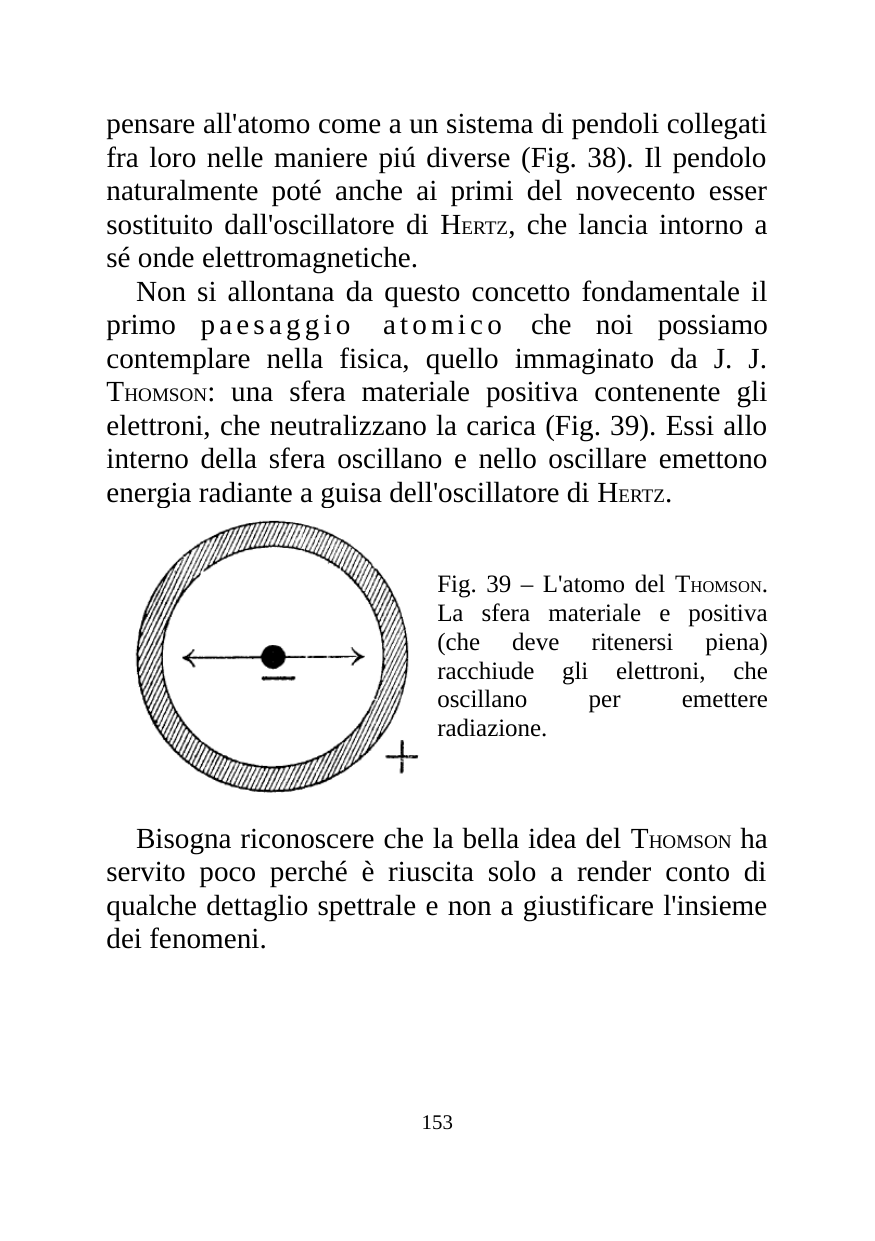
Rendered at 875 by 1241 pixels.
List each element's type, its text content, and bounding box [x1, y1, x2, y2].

text Non si allontana da questo concetto fondamentale il primo paesaggio atomico che noi possiamo contemplare nella fisica, quello immaginato da J. J. Thomson: una sfera materiale positiva contenente gli elettroni, che neutralizzano la carica (Fig. 39). Essi allo interno della sfera oscillano e nello oscillare emettono energia radiante a guisa dell'oscillatore di Hertz. [106, 274, 768, 509]
table_header Fig. 39 – L'atomo del Thomson. La sfera materiale e positiva (che deve ritenersi piena) racchiude gli elettroni, che oscillano per emettere radiazione. [437, 509, 768, 821]
text Bisogna riconoscere che la bella idea del Thomson ha servito poco perché è riuscita solo a render conto di qualche dettaglio spettrale e non a giustificare l'insieme dei fenomeni. [106, 821, 768, 955]
text pensare all'atomo come a un sistema di pendoli collegati fra loro nelle maniere piú diverse (Fig. 38). Il pendolo naturalmente poté anche ai primi del novecento esser sostituito dall'oscillatore di Hertz, che lancia intorno a sé onde elettromagnetiche. [106, 106, 768, 274]
table_header [106, 509, 437, 821]
picture [112, 508, 431, 807]
